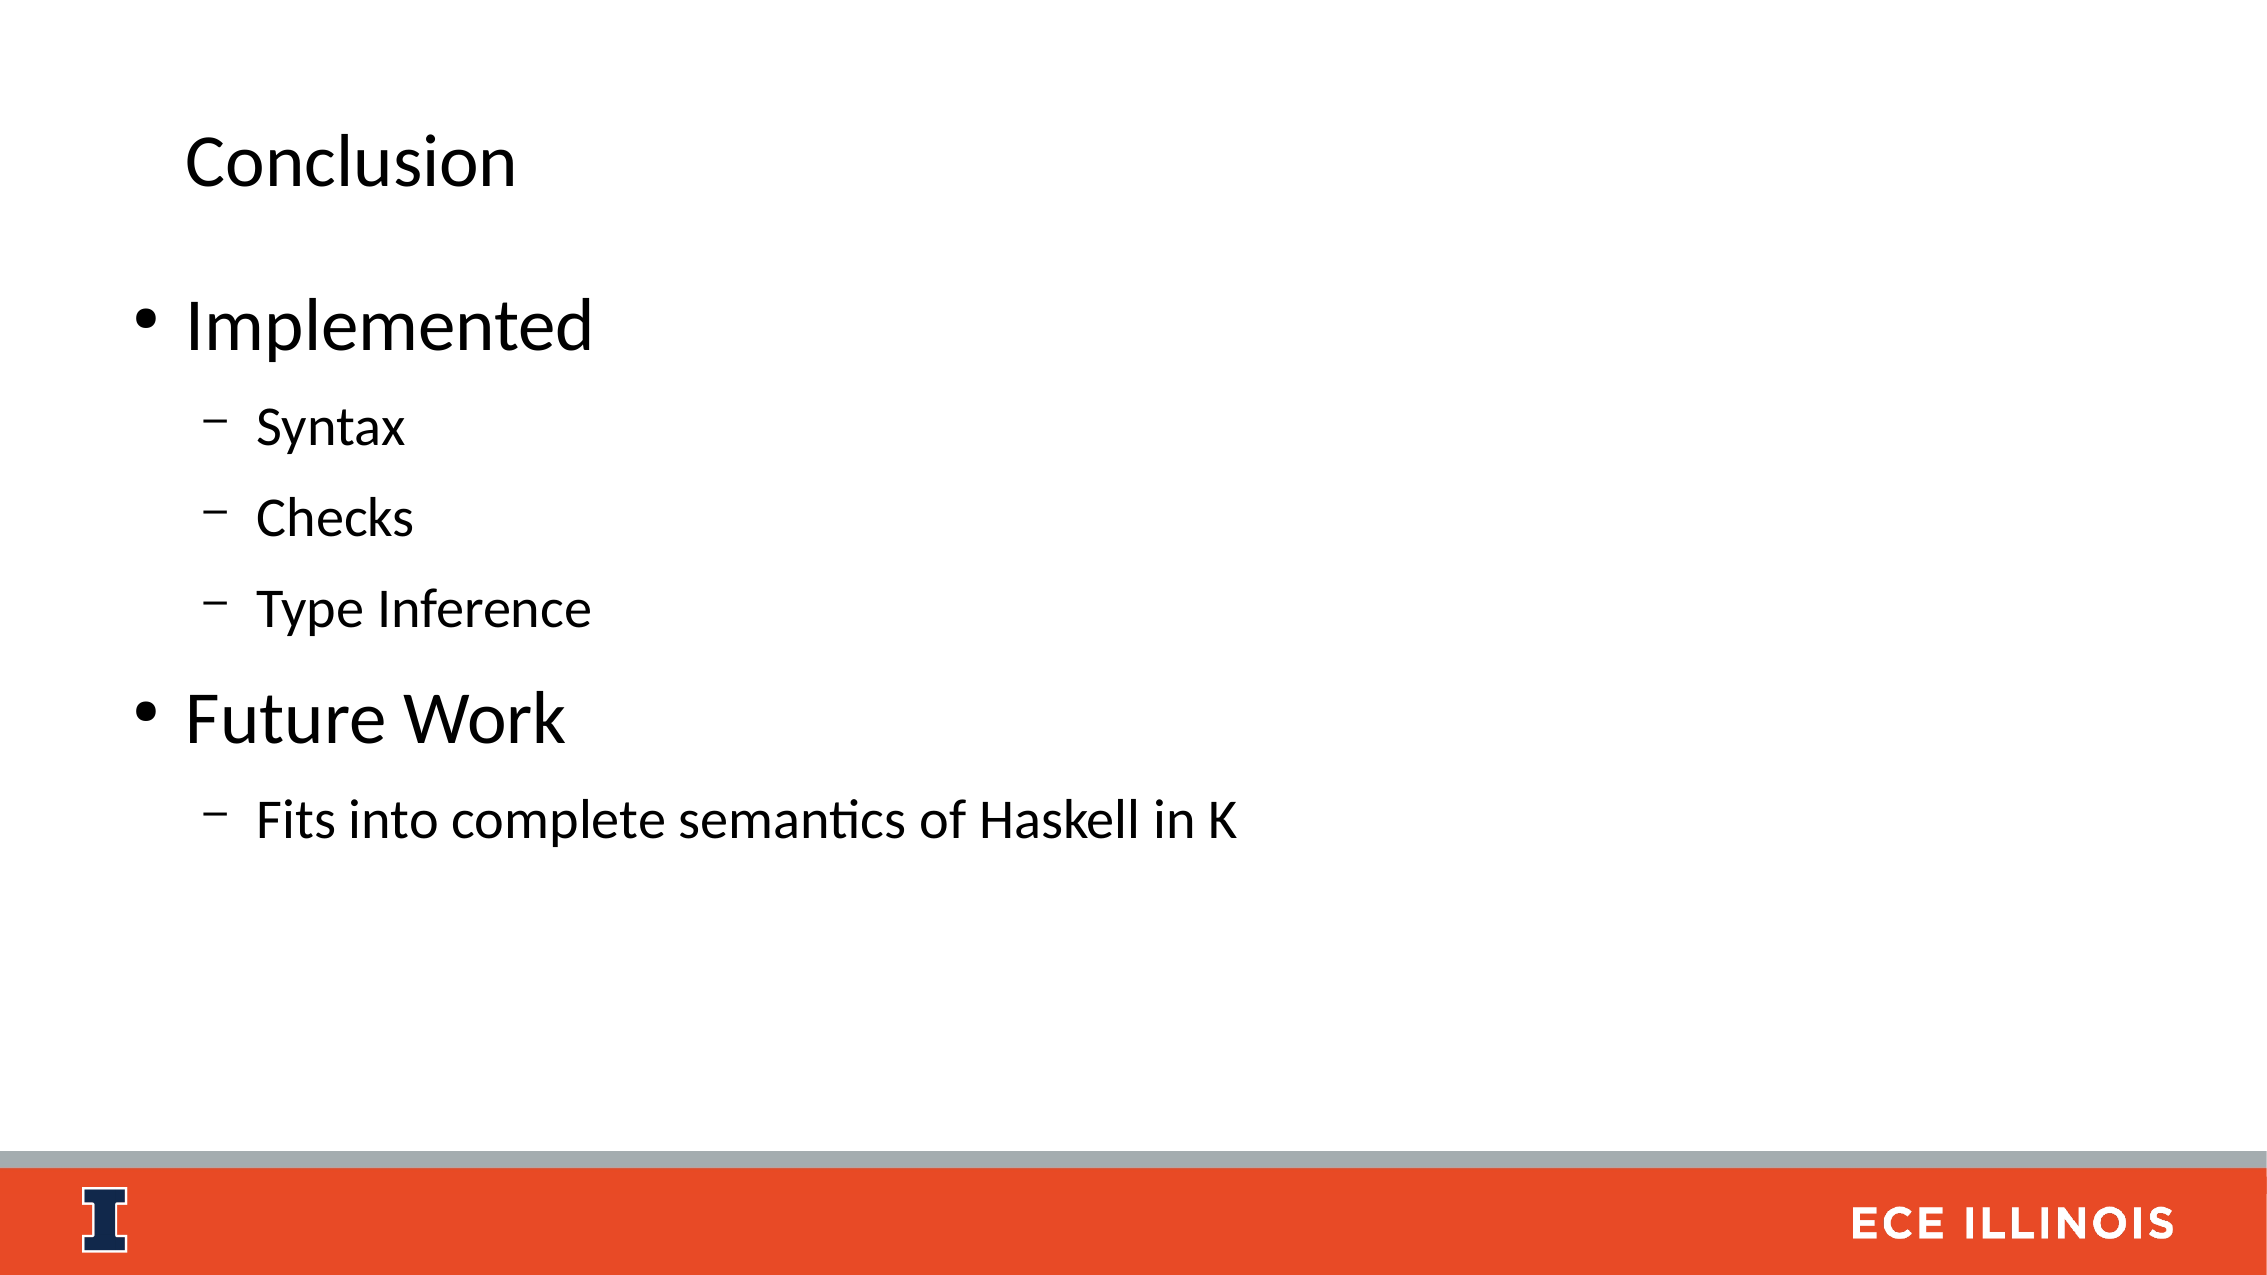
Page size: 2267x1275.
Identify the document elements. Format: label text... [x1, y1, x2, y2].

list Implemented Syntax Checks Type Inference Future Work Fits into complete semantics of Haskell in K [100, 267, 2184, 1102]
picture [0, 1151, 2267, 1258]
picture [1853, 1206, 2173, 1239]
list Conclusion [100, 104, 2173, 224]
